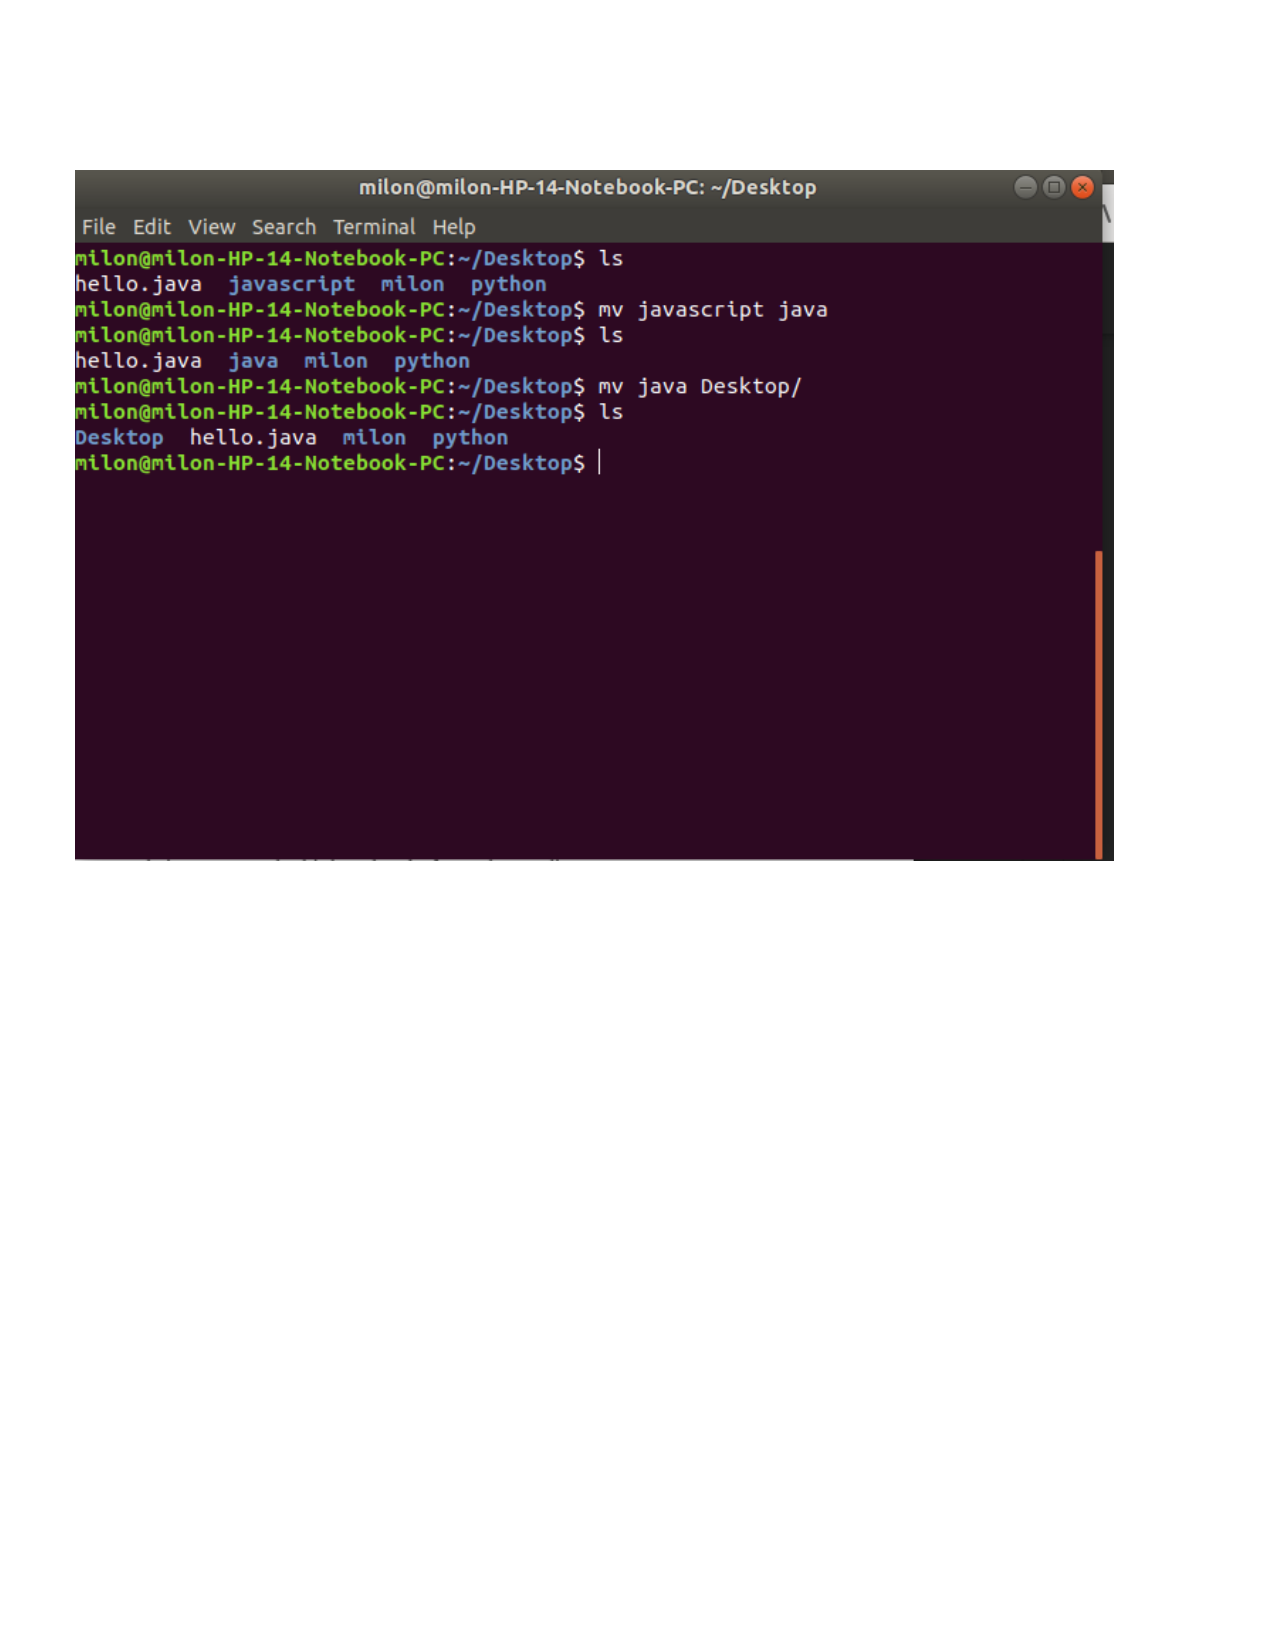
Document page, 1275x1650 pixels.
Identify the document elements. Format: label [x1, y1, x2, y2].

picture [75, 170, 1114, 861]
